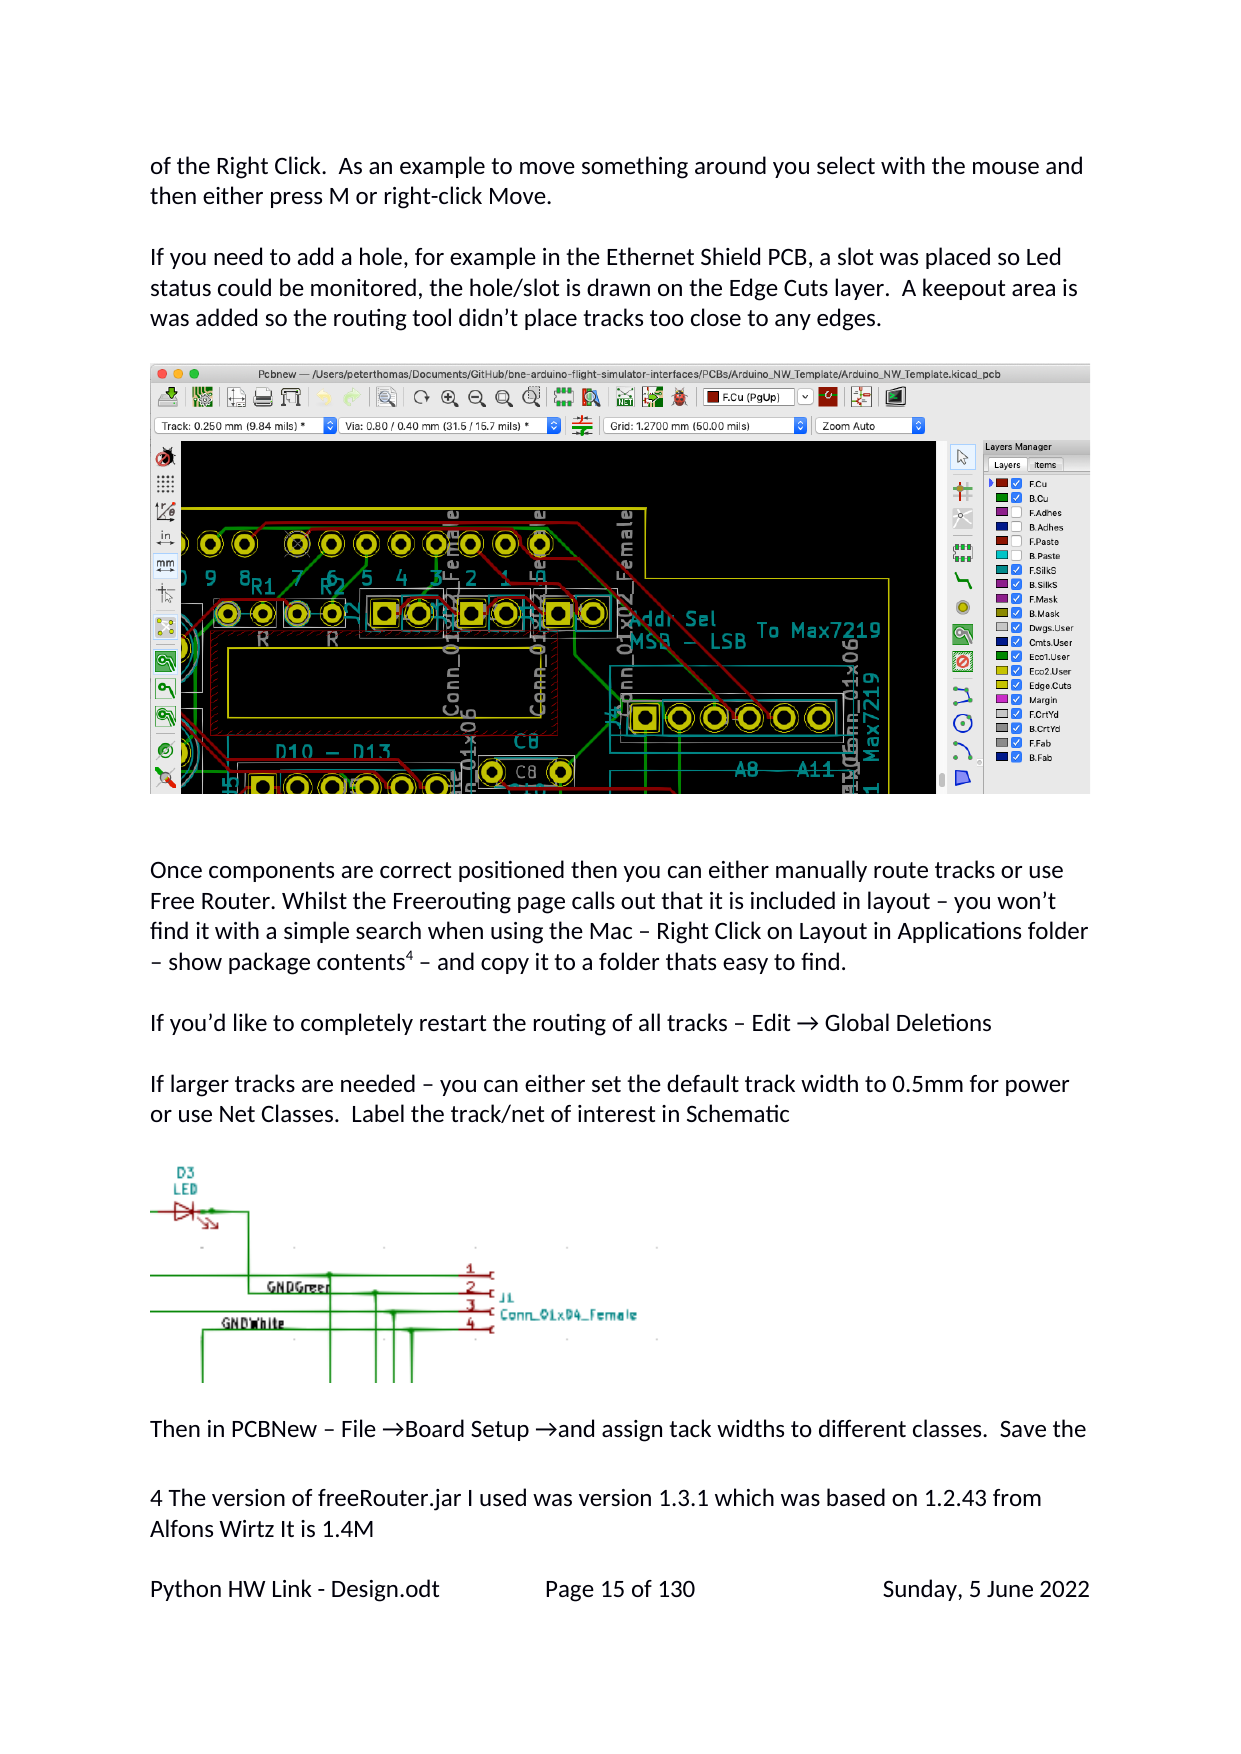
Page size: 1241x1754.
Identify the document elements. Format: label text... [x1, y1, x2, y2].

text If you need to add a hole, for example in the Ethernet Shield PCB, a slot was placed so Led status could be monitored, the hole/slot is drawn on the Edge Cuts layer. A keepout area is was added so the routing tool didn’t place tracks too close to any edges. [150, 242, 1090, 333]
text Then in PCBNew – File →Board Setup →and assign tack widths to different classes. Save the [150, 1413, 1090, 1444]
picture [150, 363, 1091, 794]
text Once components are correct positioned then you can either manually route tracks or use Free Router. Whilst the Freerouting page calls out that it is included in layout – you won’t find it with a simple search when using the Mac – Right Click on Layout in Applications folder – show package contents – and copy it to a folder thats easy to find. [150, 854, 1090, 977]
text of the Right Click. As an example to move something around you select with the mouse and then either press M or right-click Move. [150, 150, 1090, 211]
text The version of freeRouter.jar I used was version 1.3.1 which was based on 1.2.43 from Alfons Wirtz It is 1.4M [150, 1482, 1090, 1543]
text If larger tracks are needed – you can either set the default track width to 0.5mm for power or use Net Classes. Label the track/net of interest in Schematic [150, 1068, 1090, 1129]
picture [150, 1159, 675, 1383]
text If you’d like to completely restart the routing of all tracks – Edit → Global Deletions [150, 1007, 1090, 1038]
